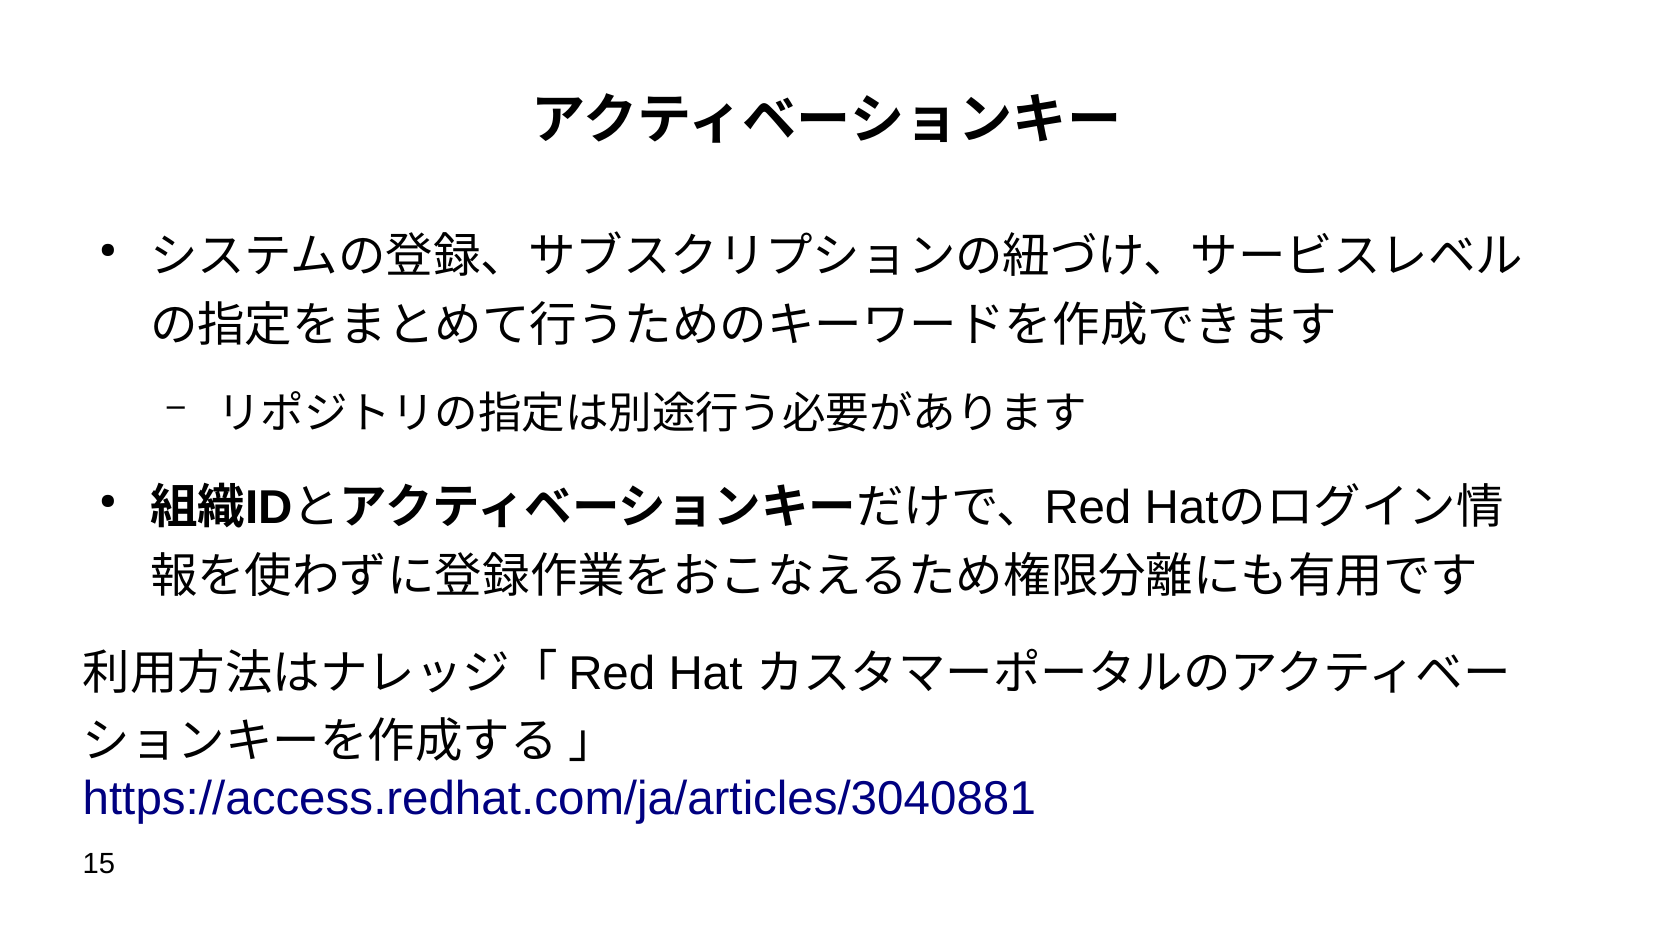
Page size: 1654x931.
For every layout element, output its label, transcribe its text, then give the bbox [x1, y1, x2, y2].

list システムの登録、サブスクリプションの紐づけ、サービスレベルの指定をまとめて行うためのキーワードを作成できます リポジトリの指定は別途行う必要があります 組織IDとアクティベーションキーだけで、Red Hatのログイン情報を使わずに登録作業をおこなえるため権限分離にも有用です 利用方法はナレッジ「 Red Hat カスタマーポータルのアクティベーションキーを作成する 」https://access.redhat.com/ja/articles/3040881 [82, 217, 1551, 827]
title アクティベーションキー [82, 37, 1571, 193]
